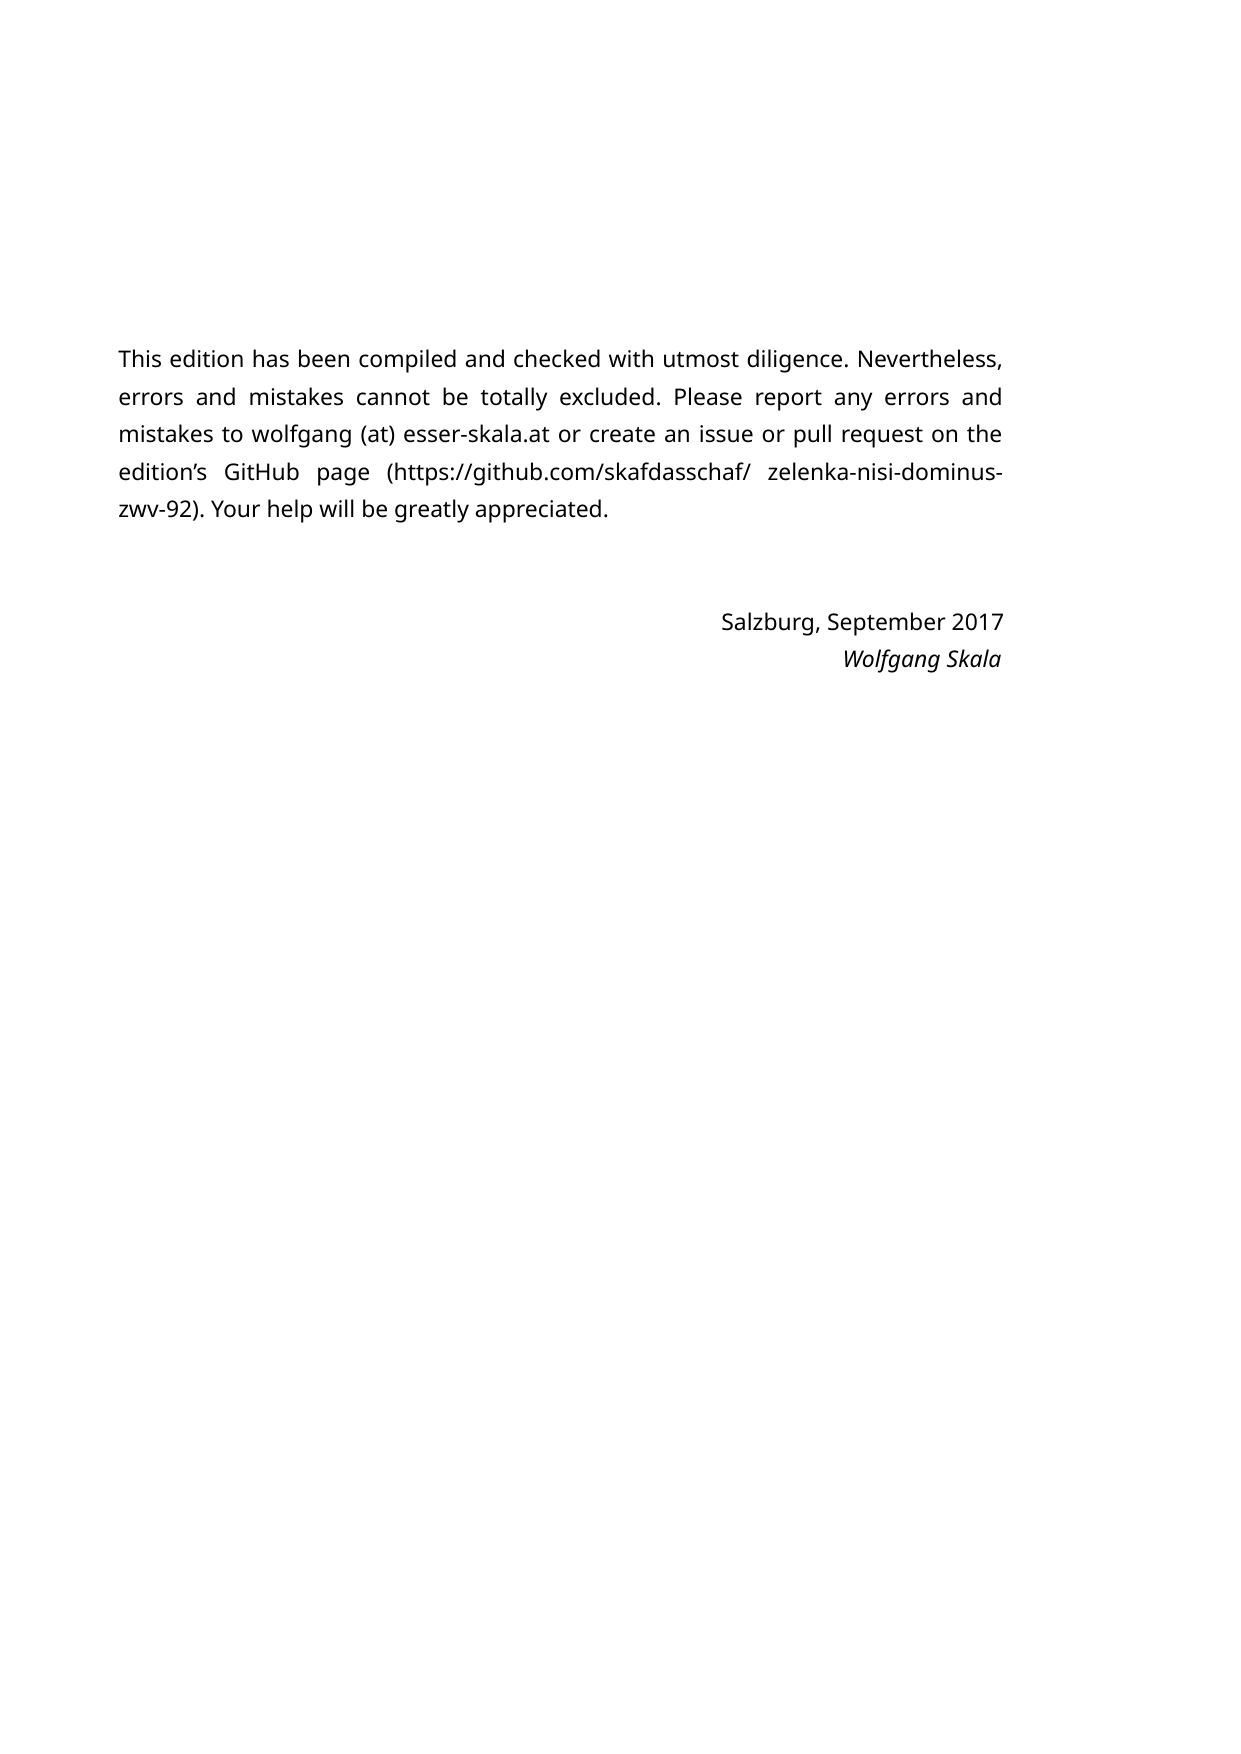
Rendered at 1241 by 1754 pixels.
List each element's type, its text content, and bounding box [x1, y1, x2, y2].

text [118, 118, 1004, 224]
text This edition has been compiled and checked with utmost diligence. Nevertheless, errors and mistakes cannot be totally excluded. Please report any errors and mistakes to wolfgang (at) esser-skala.at or create an issue or pull request on the edition’s GitHub page (https://github.com/skafdasschaf/ zelenka-nisi-dominus-zwv-92). Your help will be greatly appreciated. [118, 343, 1004, 524]
text Salzburg, September 2017 Wolfgang Skala [118, 606, 1004, 674]
